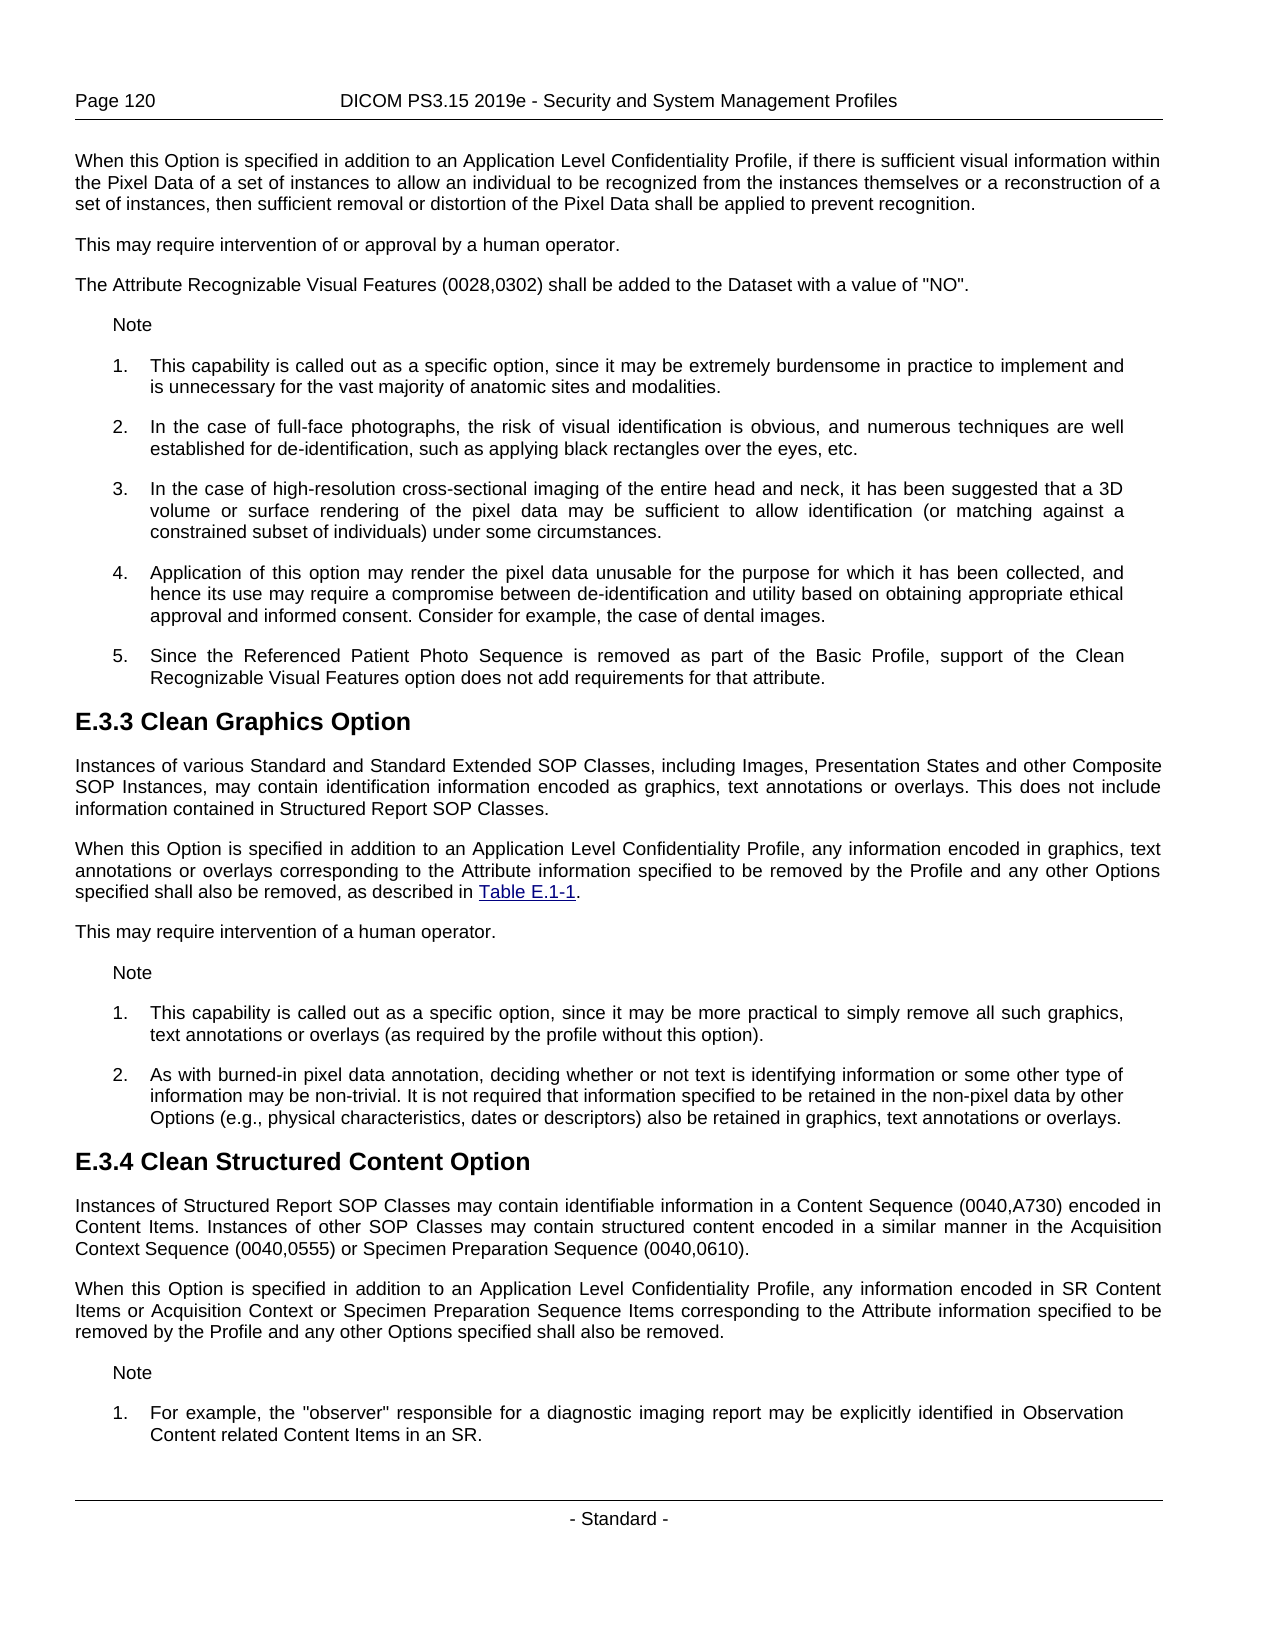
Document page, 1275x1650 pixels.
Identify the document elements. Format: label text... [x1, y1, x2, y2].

text Instances of Structured Report SOP Classes may contain identifiable information in a Content Sequence (0040,A730) encoded in Content Items. Instances of other SOP Classes may contain structured content encoded in a similar manner in the Acquisition Context Sequence (0040,0555) or Specimen Preparation Sequence (0040,0610). [75, 1195, 1162, 1259]
text This may require intervention of a human operator. [75, 921, 1162, 943]
text 1. This capability is called out as a specific option, since it may be more practical to simply remove all such graphics, text annotations or overlays (as required by the profile without this option). [112, 1002, 1125, 1045]
text The Attribute Recognizable Visual Features (0028,0302) shall be added to the Dataset with a value of "NO". [75, 274, 1162, 295]
text 1. For example, the "observer" responsible for a diagnostic imaging report may be explicitly identified in Observation Content related Content Items in an SR. [112, 1402, 1125, 1445]
text Note [112, 962, 1125, 983]
text This may require intervention of or approval by a human operator. [75, 233, 1162, 255]
text E.3.4 Clean Structured Content Option [75, 1147, 1162, 1176]
text 2. In the case of full-face photographs, the risk of visual identification is obvious, and numerous techniques are well established for de-identification, such as applying black rectangles over the eyes, etc. [112, 416, 1125, 459]
text Instances of various Standard and Standard Extended SOP Classes, including Images, Presentation States and other Composite SOP Instances, may contain identification information encoded as graphics, text annotations or overlays. This does not include information contained in Structured Report SOP Classes. [75, 754, 1162, 819]
text When this Option is specified in addition to an Application Level Confidentiality Profile, any information encoded in SR Content Items or Acquisition Context or Specimen Preparation Sequence Items corresponding to the Attribute information specified to be removed by the Profile and any other Options specified shall also be removed. [75, 1278, 1162, 1343]
text 5. Since the Referenced Patient Photo Sequence is removed as part of the Basic Profile, support of the Clean Recognizable Visual Features option does not add requirements for that attribute. [112, 645, 1125, 688]
text When this Option is specified in addition to an Application Level Confidentiality Profile, if there is sufficient visual information within the Pixel Data of a set of instances to allow an individual to be recognized from the instances themselves or a reconstruction of a set of instances, then sufficient removal or distortion of the Pixel Data shall be applied to prevent recognition. [75, 150, 1162, 215]
text Note [112, 1362, 1125, 1383]
text 2. As with burned-in pixel data annotation, deciding whether or not text is identifying information or some other type of information may be non-trivial. It is not required that information specified to be retained in the non-pixel data by other Options (e.g., physical characteristics, dates or descriptors) also be retained in graphics, text annotations or overlays. [112, 1064, 1125, 1128]
text When this Option is specified in addition to an Application Level Confidentiality Profile, any information encoded in graphics, text annotations or overlays corresponding to the Attribute information specified to be removed by the Profile and any other Options specified shall also be removed, as described in Table E.1-1. [75, 838, 1162, 902]
text 3. In the case of high-resolution cross-sectional imaging of the entire head and neck, it has been suggested that a 3D volume or surface rendering of the pixel data may be sufficient to allow identification (or matching against a constrained subset of individuals) under some circumstances. [112, 478, 1125, 543]
text E.3.3 Clean Graphics Option [75, 707, 1162, 736]
text 4. Application of this option may render the pixel data unusable for the purpose for which it has been collected, and hence its use may require a compromise between de-identification and utility based on obtaining appropriate ethical approval and informed consent. Consider for example, the case of dental images. [112, 562, 1125, 626]
text 1. This capability is called out as a specific option, since it may be extremely burdensome in practice to implement and is unnecessary for the vast majority of anatomic sites and modalities. [112, 354, 1125, 397]
text Note [112, 314, 1125, 336]
